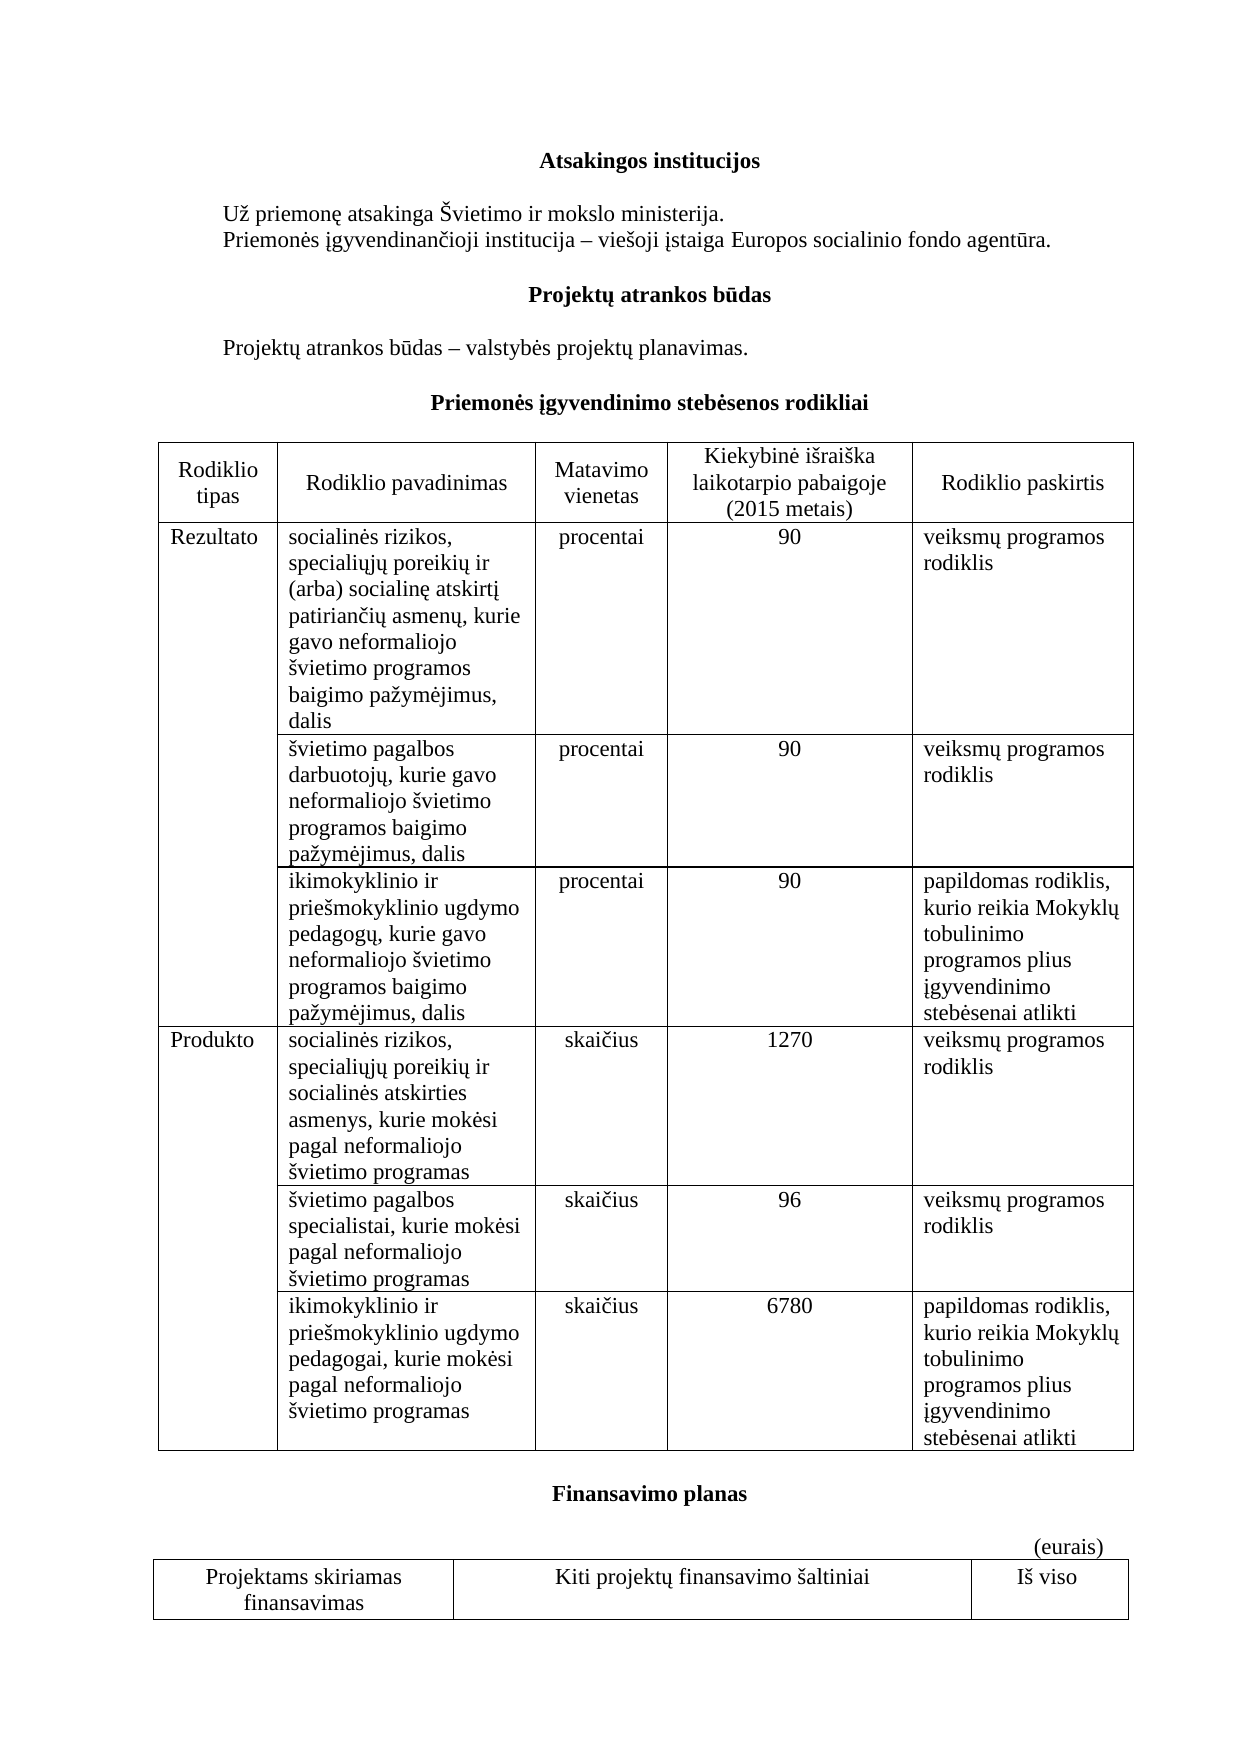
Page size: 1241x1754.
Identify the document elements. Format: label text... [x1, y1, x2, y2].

table_cell procentai [536, 523, 667, 733]
table_cell ikimokyklinio ir priešmokyklinio ugdymo pedagogų, kurie gavo neformaliojo švietimo programos baigimo pažymėjimus, dalis [278, 868, 535, 1026]
table_cell 90 [668, 735, 912, 866]
text Priemonės įgyvendinančioji institucija – viešoji įstaiga Europos socialinio fondo agentūra. [148, 226, 1152, 252]
text Finansavimo planas [148, 1480, 1152, 1506]
table_cell švietimo pagalbos specialistai, kurie mokėsi pagal neformaliojo švietimo programas [278, 1186, 535, 1291]
table_cell veiksmų programos rodiklis [913, 1186, 1133, 1291]
table_header Kiekybinė išraiška laikotarpio pabaigoje (2015 metais) [668, 443, 912, 522]
table_cell 1270 [668, 1027, 912, 1185]
table_cell 90 [668, 523, 912, 733]
table_header Rodiklio tipas [159, 443, 277, 522]
table_cell procentai [536, 735, 667, 866]
table_cell švietimo pagalbos darbuotojų, kurie gavo neformaliojo švietimo programos baigimo pažymėjimus, dalis [278, 735, 535, 866]
text Projektų atrankos būdas [148, 281, 1152, 307]
text Priemonės įgyvendinimo stebėsenos rodikliai [148, 389, 1152, 415]
table_header Iš viso [972, 1560, 1128, 1619]
table_cell skaičius [536, 1292, 667, 1450]
table_header Rodiklio paskirtis [913, 443, 1133, 522]
text (eurais) [148, 1533, 1152, 1559]
table_cell 90 [668, 868, 912, 1026]
table_header Matavimo vienetas [536, 443, 667, 522]
text Už priemonę atsakinga Švietimo ir mokslo ministerija. [148, 199, 1152, 226]
table_cell veiksmų programos rodiklis [913, 1027, 1133, 1185]
table_header Kiti projektų finansavimo šaltiniai [454, 1560, 971, 1619]
table_cell veiksmų programos rodiklis [913, 735, 1133, 866]
table_header Rodiklio pavadinimas [278, 443, 535, 522]
table_cell skaičius [536, 1027, 667, 1185]
table_cell papildomas rodiklis, kurio reikia Mokyklų tobulinimo programos plius įgyvendinimo stebėsenai atlikti [913, 1292, 1133, 1450]
table_cell 96 [668, 1186, 912, 1291]
table_cell 6780 [668, 1292, 912, 1450]
table_header Projektams skiriamas finansavimas [154, 1560, 453, 1619]
text Projektų atrankos būdas – valstybės projektų planavimas. [185, 334, 1152, 360]
table_cell ikimokyklinio ir priešmokyklinio ugdymo pedagogai, kurie mokėsi pagal neformaliojo švietimo programas [278, 1292, 535, 1450]
table_cell veiksmų programos rodiklis [913, 523, 1133, 733]
table_cell socialinės rizikos, specialiųjų poreikių ir socialinės atskirties asmenys, kurie mokėsi pagal neformaliojo švietimo programas [278, 1027, 535, 1185]
table_cell Produkto [159, 1027, 277, 1450]
text Atsakingos institucijos [148, 147, 1152, 173]
table_cell skaičius [536, 1186, 667, 1291]
table_cell Rezultato [159, 523, 277, 1026]
table_cell procentai [536, 868, 667, 1026]
table_cell socialinės rizikos, specialiųjų poreikių ir (arba) socialinę atskirtį patiriančių asmenų, kurie gavo neformaliojo švietimo programos baigimo pažymėjimus, dalis [278, 523, 535, 733]
table_cell papildomas rodiklis, kurio reikia Mokyklų tobulinimo programos plius įgyvendinimo stebėsenai atlikti [913, 868, 1133, 1026]
